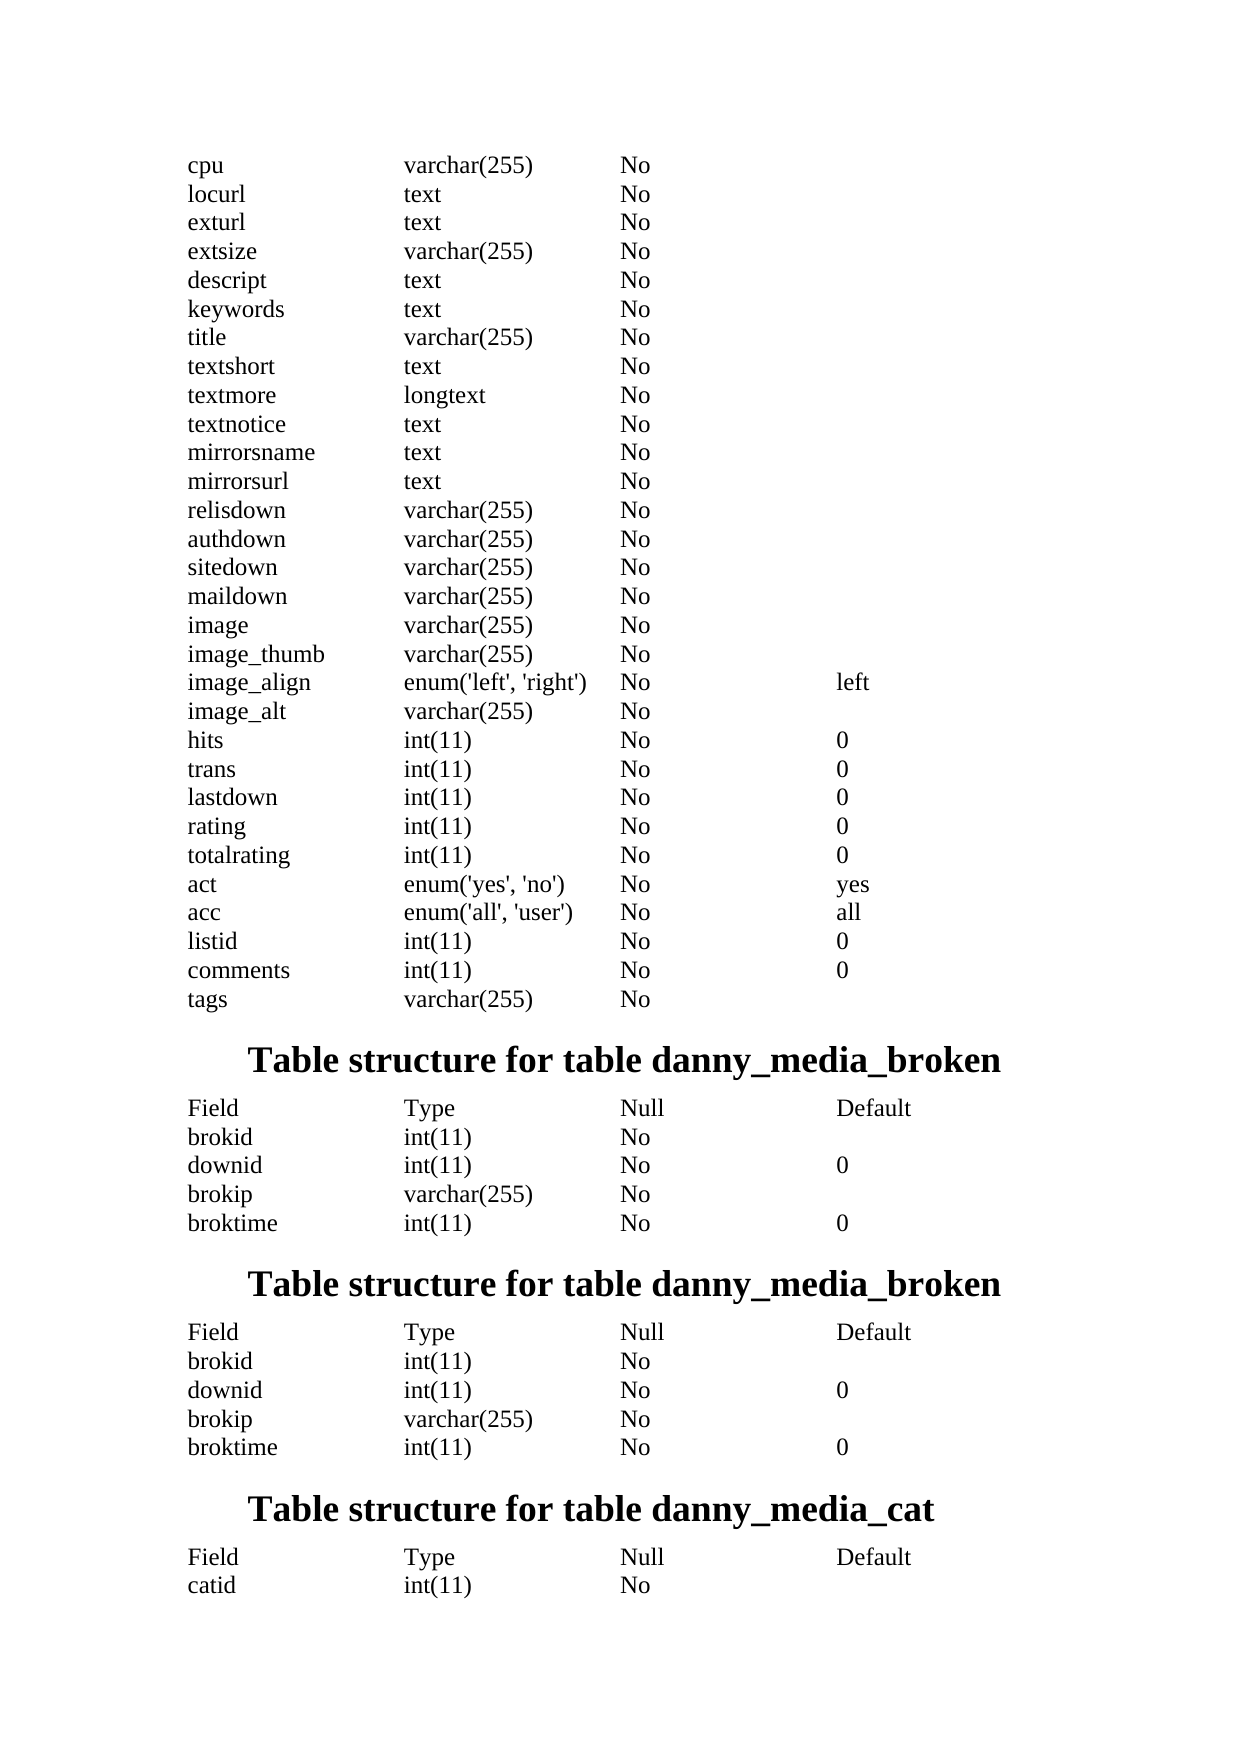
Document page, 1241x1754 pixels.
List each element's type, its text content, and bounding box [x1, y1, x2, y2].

table_cell text [404, 294, 620, 322]
table_cell brokip [188, 1179, 404, 1208]
table_cell No [620, 208, 836, 236]
table_cell [836, 984, 1053, 1012]
table_cell textnotice [188, 409, 404, 437]
table_cell comments [188, 955, 404, 984]
table_cell lastdown [188, 783, 404, 811]
table_cell No [620, 553, 836, 581]
table_cell [836, 1122, 1053, 1151]
table_cell No [620, 1404, 836, 1432]
table_cell yes [836, 869, 1053, 897]
table_cell [836, 696, 1053, 725]
table_cell int(11) [404, 811, 620, 840]
table_cell textshort [188, 351, 404, 380]
table_cell broktime [188, 1208, 404, 1237]
table_cell No [620, 495, 836, 524]
table_cell textmore [188, 380, 404, 409]
table_cell int(11) [404, 840, 620, 869]
table_cell title [188, 323, 404, 351]
table_cell 0 [836, 955, 1053, 984]
table_cell No [620, 1179, 836, 1208]
table_cell [836, 179, 1053, 207]
table_cell [836, 1346, 1053, 1375]
table_cell No [620, 265, 836, 294]
table_cell locurl [188, 179, 404, 207]
table_cell [836, 524, 1053, 552]
table_cell [836, 610, 1053, 639]
table_cell int(11) [404, 783, 620, 811]
table_cell mirrorsurl [188, 466, 404, 495]
table_cell int(11) [404, 1151, 620, 1179]
table_cell varchar(255) [404, 1404, 620, 1432]
table_cell [836, 1571, 1053, 1599]
table_cell No [620, 610, 836, 639]
table_cell No [620, 150, 836, 179]
table_cell image_align [188, 668, 404, 696]
table_cell varchar(255) [404, 524, 620, 552]
table_cell downid [188, 1151, 404, 1179]
table_cell No [620, 668, 836, 696]
table_cell text [404, 466, 620, 495]
table_cell No [620, 351, 836, 380]
table_cell [836, 466, 1053, 495]
table_cell tags [188, 984, 404, 1012]
table_cell No [620, 294, 836, 322]
table_cell 0 [836, 725, 1053, 754]
table_cell varchar(255) [404, 696, 620, 725]
table_cell int(11) [404, 1375, 620, 1404]
table_cell No [620, 1433, 836, 1461]
table_cell No [620, 984, 836, 1012]
table_cell [836, 380, 1053, 409]
table_cell No [620, 725, 836, 754]
table_cell 0 [836, 1375, 1053, 1404]
table_cell acc [188, 898, 404, 926]
table_cell int(11) [404, 754, 620, 782]
table_cell [836, 351, 1053, 380]
table_cell int(11) [404, 926, 620, 955]
table_cell No [620, 524, 836, 552]
table_cell [836, 438, 1053, 466]
subtitle Table structure for table danny_media_broken [187, 1037, 1053, 1081]
table_cell int(11) [404, 955, 620, 984]
table_cell No [620, 581, 836, 610]
table_header Field [188, 1542, 404, 1571]
table_header Type [404, 1093, 620, 1122]
table_cell image_alt [188, 696, 404, 725]
table_cell all [836, 898, 1053, 926]
table_cell totalrating [188, 840, 404, 869]
table_cell broktime [188, 1433, 404, 1461]
table_cell exturl [188, 208, 404, 236]
table_cell varchar(255) [404, 236, 620, 265]
table_cell enum('yes', 'no') [404, 869, 620, 897]
table_cell image [188, 610, 404, 639]
table_cell 0 [836, 783, 1053, 811]
table_cell No [620, 179, 836, 207]
table_cell sitedown [188, 553, 404, 581]
table_cell varchar(255) [404, 610, 620, 639]
table_cell extsize [188, 236, 404, 265]
table_cell int(11) [404, 1433, 620, 1461]
table_cell int(11) [404, 725, 620, 754]
table_cell int(11) [404, 1346, 620, 1375]
table_cell varchar(255) [404, 581, 620, 610]
table_cell [836, 265, 1053, 294]
table_cell No [620, 811, 836, 840]
table_cell act [188, 869, 404, 897]
table_cell listid [188, 926, 404, 955]
table_cell brokip [188, 1404, 404, 1432]
table_cell authdown [188, 524, 404, 552]
table_cell [836, 495, 1053, 524]
table_cell left [836, 668, 1053, 696]
table_header Type [404, 1542, 620, 1571]
table_cell [836, 236, 1053, 265]
table_header Field [188, 1093, 404, 1122]
table_header Field [188, 1318, 404, 1346]
table_cell [836, 1404, 1053, 1432]
table_cell keywords [188, 294, 404, 322]
table_cell enum('left', 'right') [404, 668, 620, 696]
table_cell No [620, 323, 836, 351]
table_cell varchar(255) [404, 639, 620, 667]
table_cell varchar(255) [404, 553, 620, 581]
table_cell No [620, 380, 836, 409]
table_cell 0 [836, 926, 1053, 955]
table_cell hits [188, 725, 404, 754]
table_cell No [620, 754, 836, 782]
table_header Default [836, 1318, 1053, 1346]
table_cell int(11) [404, 1122, 620, 1151]
table_cell rating [188, 811, 404, 840]
table_header Default [836, 1093, 1053, 1122]
table_cell No [620, 409, 836, 437]
table_cell No [620, 639, 836, 667]
table_cell image_thumb [188, 639, 404, 667]
table_cell No [620, 1346, 836, 1375]
table_cell No [620, 1151, 836, 1179]
table_cell No [620, 926, 836, 955]
table_cell varchar(255) [404, 323, 620, 351]
table_cell [836, 409, 1053, 437]
table_cell descript [188, 265, 404, 294]
table_cell relisdown [188, 495, 404, 524]
table_header Type [404, 1318, 620, 1346]
table_cell mirrorsname [188, 438, 404, 466]
table_cell 0 [836, 1433, 1053, 1461]
table_cell [836, 1179, 1053, 1208]
table_header Default [836, 1542, 1053, 1571]
table_cell catid [188, 1571, 404, 1599]
table_cell No [620, 1571, 836, 1599]
table_header Null [620, 1318, 836, 1346]
table_cell varchar(255) [404, 984, 620, 1012]
table_cell No [620, 438, 836, 466]
table_cell enum('all', 'user') [404, 898, 620, 926]
table_cell text [404, 409, 620, 437]
table_cell [836, 208, 1053, 236]
table_cell [836, 581, 1053, 610]
table_cell text [404, 265, 620, 294]
table_cell int(11) [404, 1571, 620, 1599]
table_cell [836, 150, 1053, 179]
table_header Null [620, 1093, 836, 1122]
table_cell No [620, 236, 836, 265]
table_cell No [620, 1122, 836, 1151]
table_cell No [620, 955, 836, 984]
table_cell [836, 323, 1053, 351]
table_cell [836, 553, 1053, 581]
table_cell No [620, 1208, 836, 1237]
table_cell text [404, 179, 620, 207]
table_cell No [620, 869, 836, 897]
table_cell text [404, 208, 620, 236]
table_cell [836, 639, 1053, 667]
table_cell varchar(255) [404, 1179, 620, 1208]
table_cell text [404, 351, 620, 380]
table_header Null [620, 1542, 836, 1571]
table_cell varchar(255) [404, 495, 620, 524]
table_cell text [404, 438, 620, 466]
table_cell 0 [836, 1151, 1053, 1179]
table_cell int(11) [404, 1208, 620, 1237]
table_cell No [620, 783, 836, 811]
table_cell varchar(255) [404, 150, 620, 179]
table_cell No [620, 840, 836, 869]
table_cell 0 [836, 840, 1053, 869]
table_cell brokid [188, 1122, 404, 1151]
table_cell downid [188, 1375, 404, 1404]
table_cell maildown [188, 581, 404, 610]
table_cell 0 [836, 754, 1053, 782]
subtitle Table structure for table danny_media_cat [187, 1486, 1053, 1529]
table_cell No [620, 1375, 836, 1404]
table_cell trans [188, 754, 404, 782]
table_cell 0 [836, 1208, 1053, 1237]
table_cell [836, 294, 1053, 322]
table_cell longtext [404, 380, 620, 409]
table_cell No [620, 466, 836, 495]
table_cell No [620, 696, 836, 725]
subtitle Table structure for table danny_media_broken [187, 1262, 1053, 1305]
table_cell brokid [188, 1346, 404, 1375]
table_cell cpu [188, 150, 404, 179]
table_cell No [620, 898, 836, 926]
table_cell 0 [836, 811, 1053, 840]
